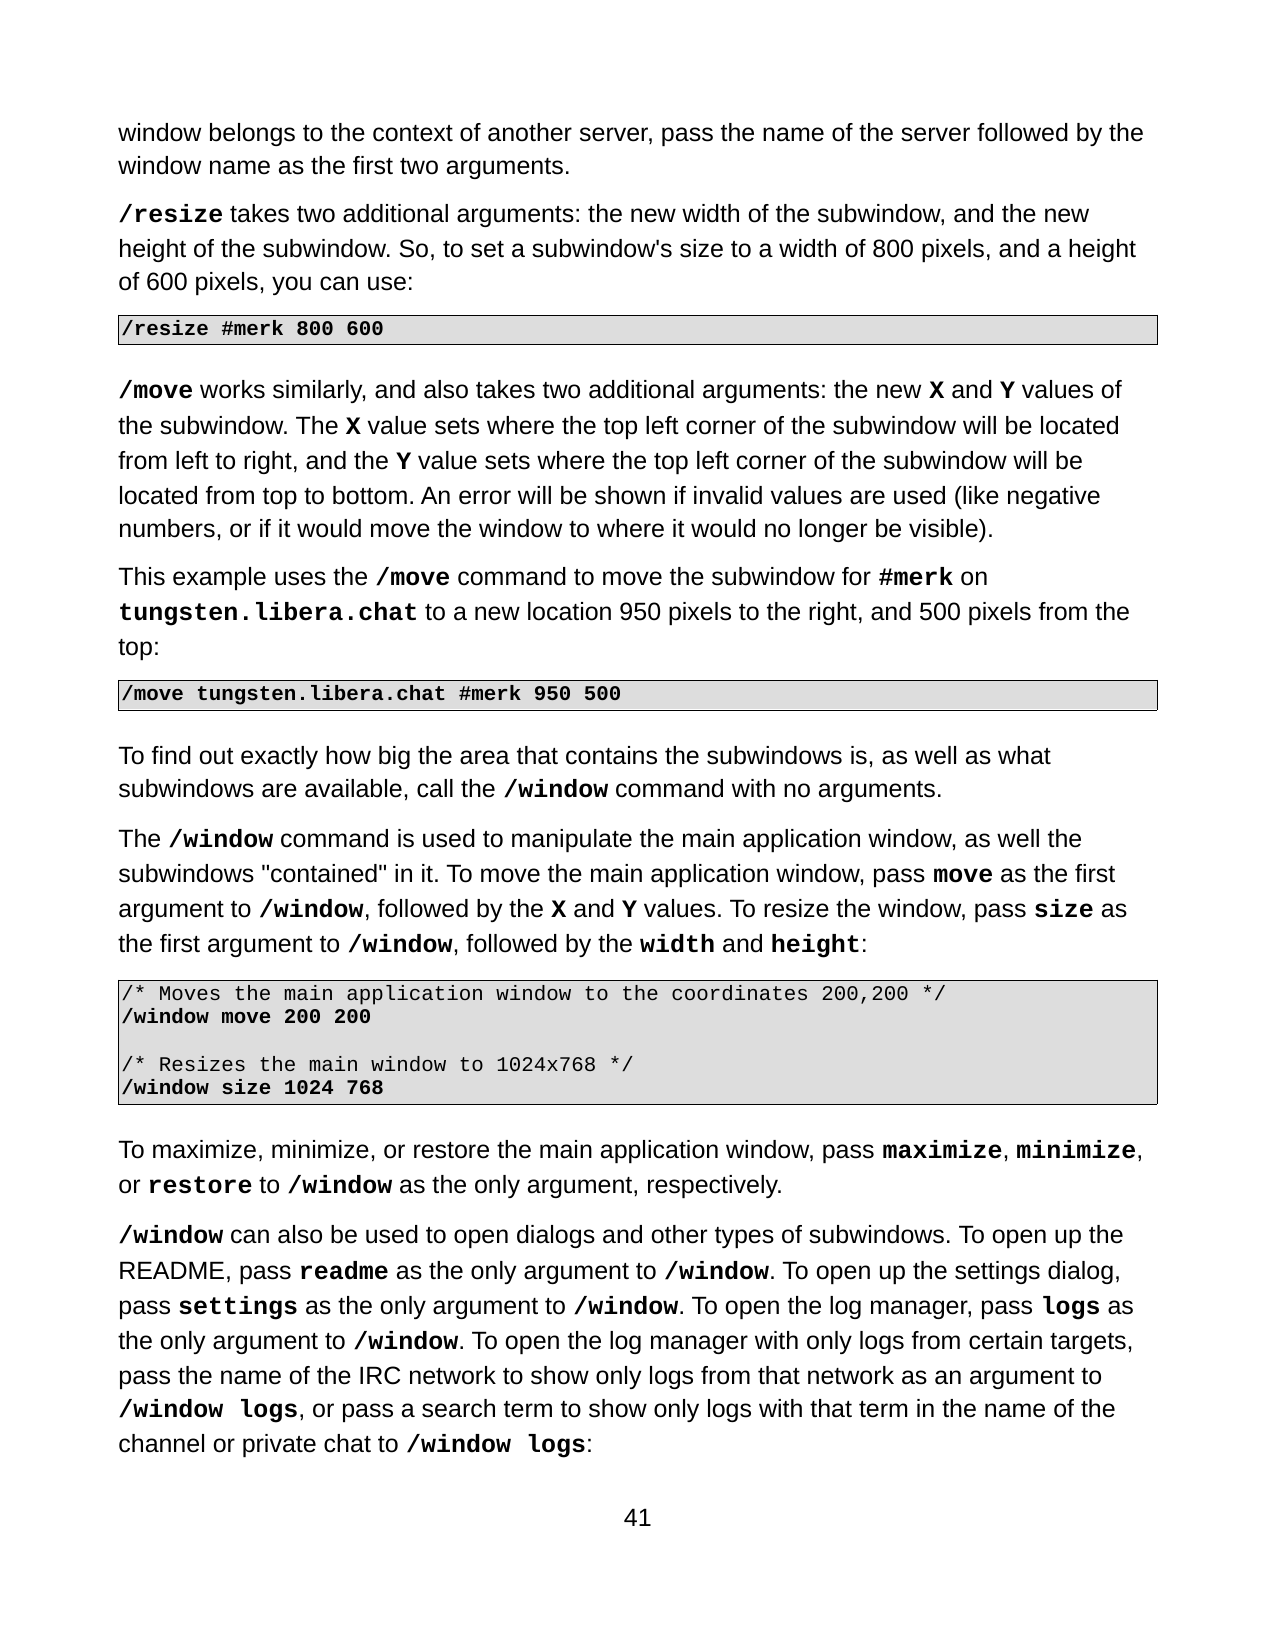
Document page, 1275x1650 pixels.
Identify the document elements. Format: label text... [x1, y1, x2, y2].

text /move works similarly, and also takes two additional arguments: the new X and Y values of the subwindow. The X value sets where the top left corner of the subwindow will be located from left to right, and the Y value sets where the top left corner of the subwindow will be located from top to bottom. An error will be shown if invalid values are used (like negative numbers, or if it would move the window to where it would no longer be visible). [118, 376, 1157, 543]
table_header /move tungsten.libera.chat #merk 950 500 [119, 681, 1157, 709]
table_header /* Moves the main application window to the coordinates 200,200 */ /window move 200 200 /* Resizes the main window to 1024x768 */ /window size 1024 768 [119, 981, 1157, 1104]
text To find out exactly how big the area that contains the subwindows is, as well as what subwindows are available, call the /window command with no arguments. [118, 741, 1157, 805]
text The /window command is used to manipulate the main application window, as well the subwindows "contained" in it. To move the main application window, pass move as the first argument to /window, followed by the X and Y values. To resize the window, pass size as the first argument to /window, followed by the width and height: [118, 824, 1157, 960]
text To maximize, minimize, or restore the main application window, pass maximize, minimize, or restore to /window as the only argument, respectively. [118, 1135, 1157, 1201]
text This example uses the /move command to move the subwindow for #merk on tungsten.libera.chat to a new location 950 pixels to the right, and 500 pixels from the top: [118, 562, 1157, 661]
table_header /resize #merk 800 600 [119, 316, 1157, 344]
text /window can also be used to open dialogs and other types of subwindows. To open up the README, pass readme as the only argument to /window. To open up the settings dialog, pass settings as the only argument to /window. To open the log manager, pass logs as the only argument to /window. To open the log manager with only logs from certain targets, pass the name of the IRC network to show only logs from that network as an argument to /window logs, or pass a search term to show only logs with that term in the name of the channel or private chat to /window logs: [118, 1220, 1157, 1460]
text /resize takes two additional arguments: the new width of the subwindow, and the new height of the subwindow. So, to set a subwindow's size to a width of 800 pixels, and a height of 600 pixels, you can use: [118, 199, 1157, 296]
text window belongs to the context of another server, pass the name of the server followed by the window name as the first two arguments. [118, 118, 1157, 180]
